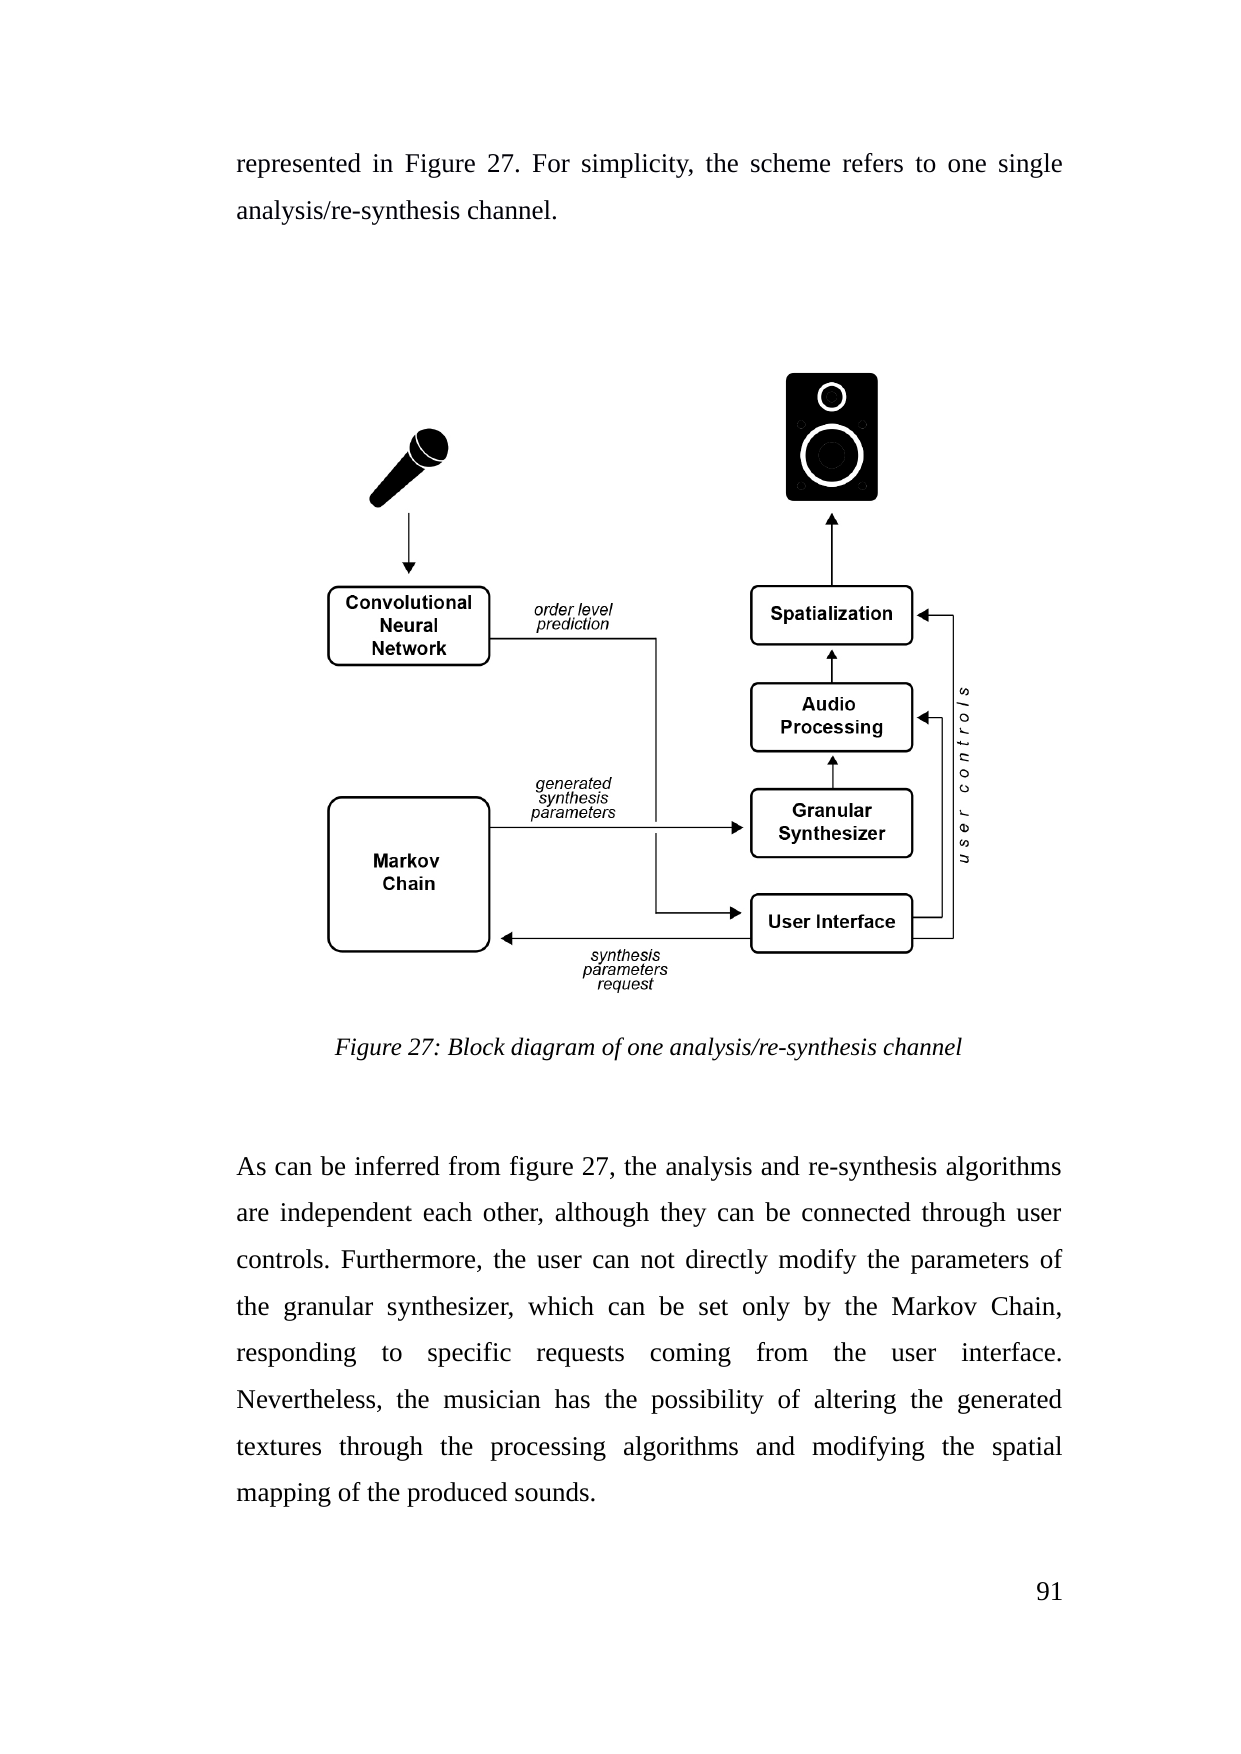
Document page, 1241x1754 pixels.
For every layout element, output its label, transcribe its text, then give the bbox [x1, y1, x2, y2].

text Figure 27: Block diagram of one analysis/re-synthesis channel [248, 1018, 1051, 1061]
text As can be inferred from figure 27, the analysis and re-synthesis algorithms are independent each other, although they can be connected through user controls. Furthermore, the user can not directly modify the parameters of the granular synthesizer, which can be set only by the Markov Chain, responding to specific requests coming from the user interface. Nevertheless, the musician has the possibility of altering the generated textures through the processing algorithms and modifying the spatial mapping of the produced sounds. [236, 1150, 1063, 1508]
text represented in Figure 27. For simplicity, the scheme refers to one single analysis/re-synthesis channel. [236, 148, 1063, 225]
picture [290, 297, 1010, 1018]
